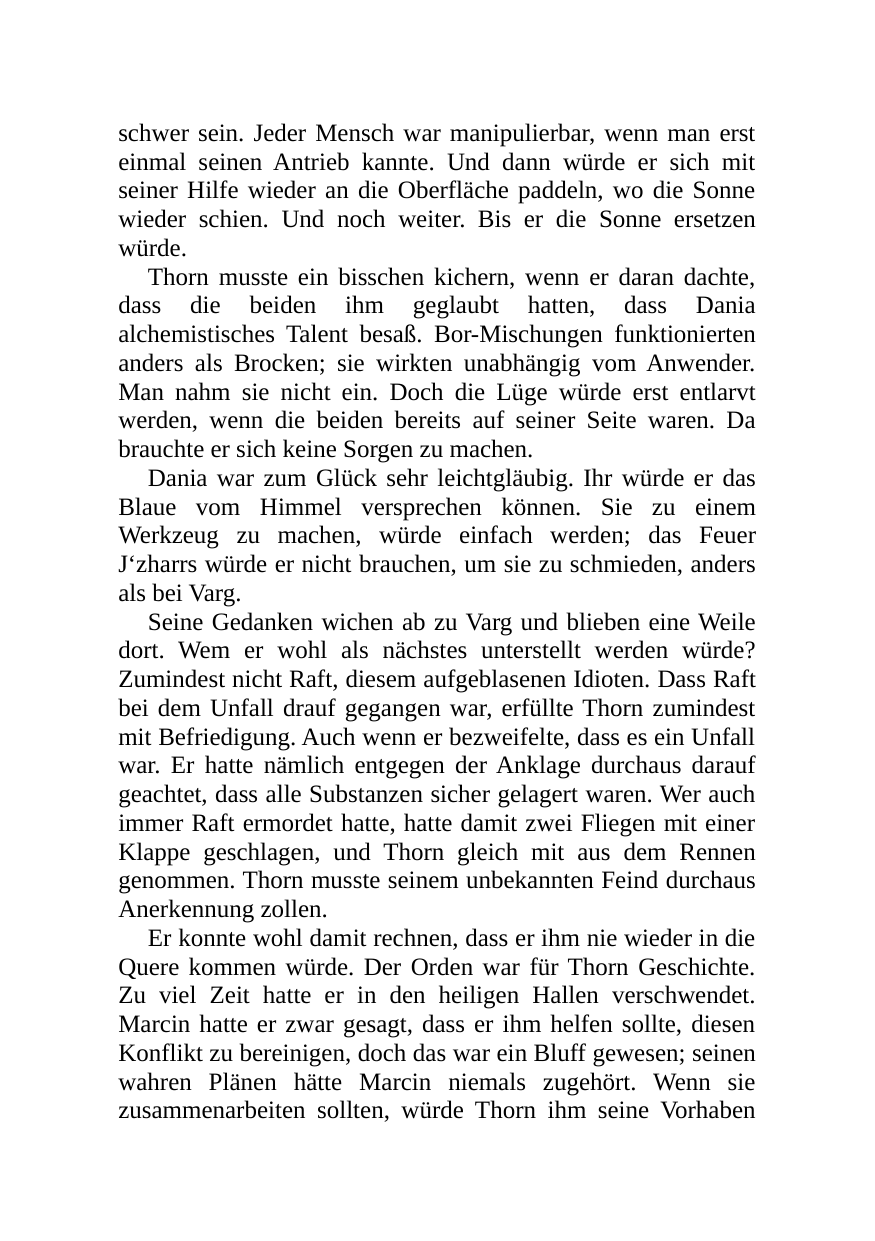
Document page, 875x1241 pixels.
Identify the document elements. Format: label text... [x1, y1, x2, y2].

text Dania war zum Glück sehr leichtgläubig. Ihr würde er das Blaue vom Himmel versprechen können. Sie zu einem Werkzeug zu machen, würde einfach werden; das Feuer J‘zharrs würde er nicht brauchen, um sie zu schmieden, anders als bei Varg. [118, 463, 756, 607]
text Er konnte wohl damit rechnen, dass er ihm nie wieder in die Quere kommen würde. Der Orden war für Thorn Geschichte. Zu viel Zeit hatte er in den heiligen Hallen verschwendet. Marcin hatte er zwar gesagt, dass er ihm helfen sollte, diesen Konflikt zu bereinigen, doch das war ein Bluff gewesen; seinen wahren Plänen hätte Marcin niemals zugehört. Wenn sie zusammenarbeiten sollten, würde Thorn ihm seine Vorhaben [118, 923, 756, 1124]
text schwer sein. Jeder Mensch war manipulierbar, wenn man erst einmal seinen Antrieb kannte. Und dann würde er sich mit seiner Hilfe wieder an die Oberfläche paddeln, wo die Sonne wieder schien. Und noch weiter. Bis er die Sonne ersetzen würde. [118, 118, 756, 262]
text Seine Gedanken wichen ab zu Varg und blieben eine Weile dort. Wem er wohl als nächstes unterstellt werden würde? Zumindest nicht Raft, diesem aufgeblasenen Idioten. Dass Raft bei dem Unfall drauf gegangen war, erfüllte Thorn zumindest mit Befriedigung. Auch wenn er bezweifelte, dass es ein Unfall war. Er hatte nämlich entgegen der Anklage durchaus darauf geachtet, dass alle Substanzen sicher gelagert waren. Wer auch immer Raft ermordet hatte, hatte damit zwei Fliegen mit einer Klappe geschlagen, und Thorn gleich mit aus dem Rennen genommen. Thorn musste seinem unbekannten Feind durchaus Anerkennung zollen. [118, 607, 756, 923]
text Thorn musste ein bisschen kichern, wenn er daran dachte, dass die beiden ihm geglaubt hatten, dass Dania alchemistisches Talent besaß. Bor-Mischungen funktionierten anders als Brocken; sie wirkten unabhängig vom Anwender. Man nahm sie nicht ein. Doch die Lüge würde erst entlarvt werden, wenn die beiden bereits auf seiner Seite waren. Da brauchte er sich keine Sorgen zu machen. [118, 262, 756, 463]
